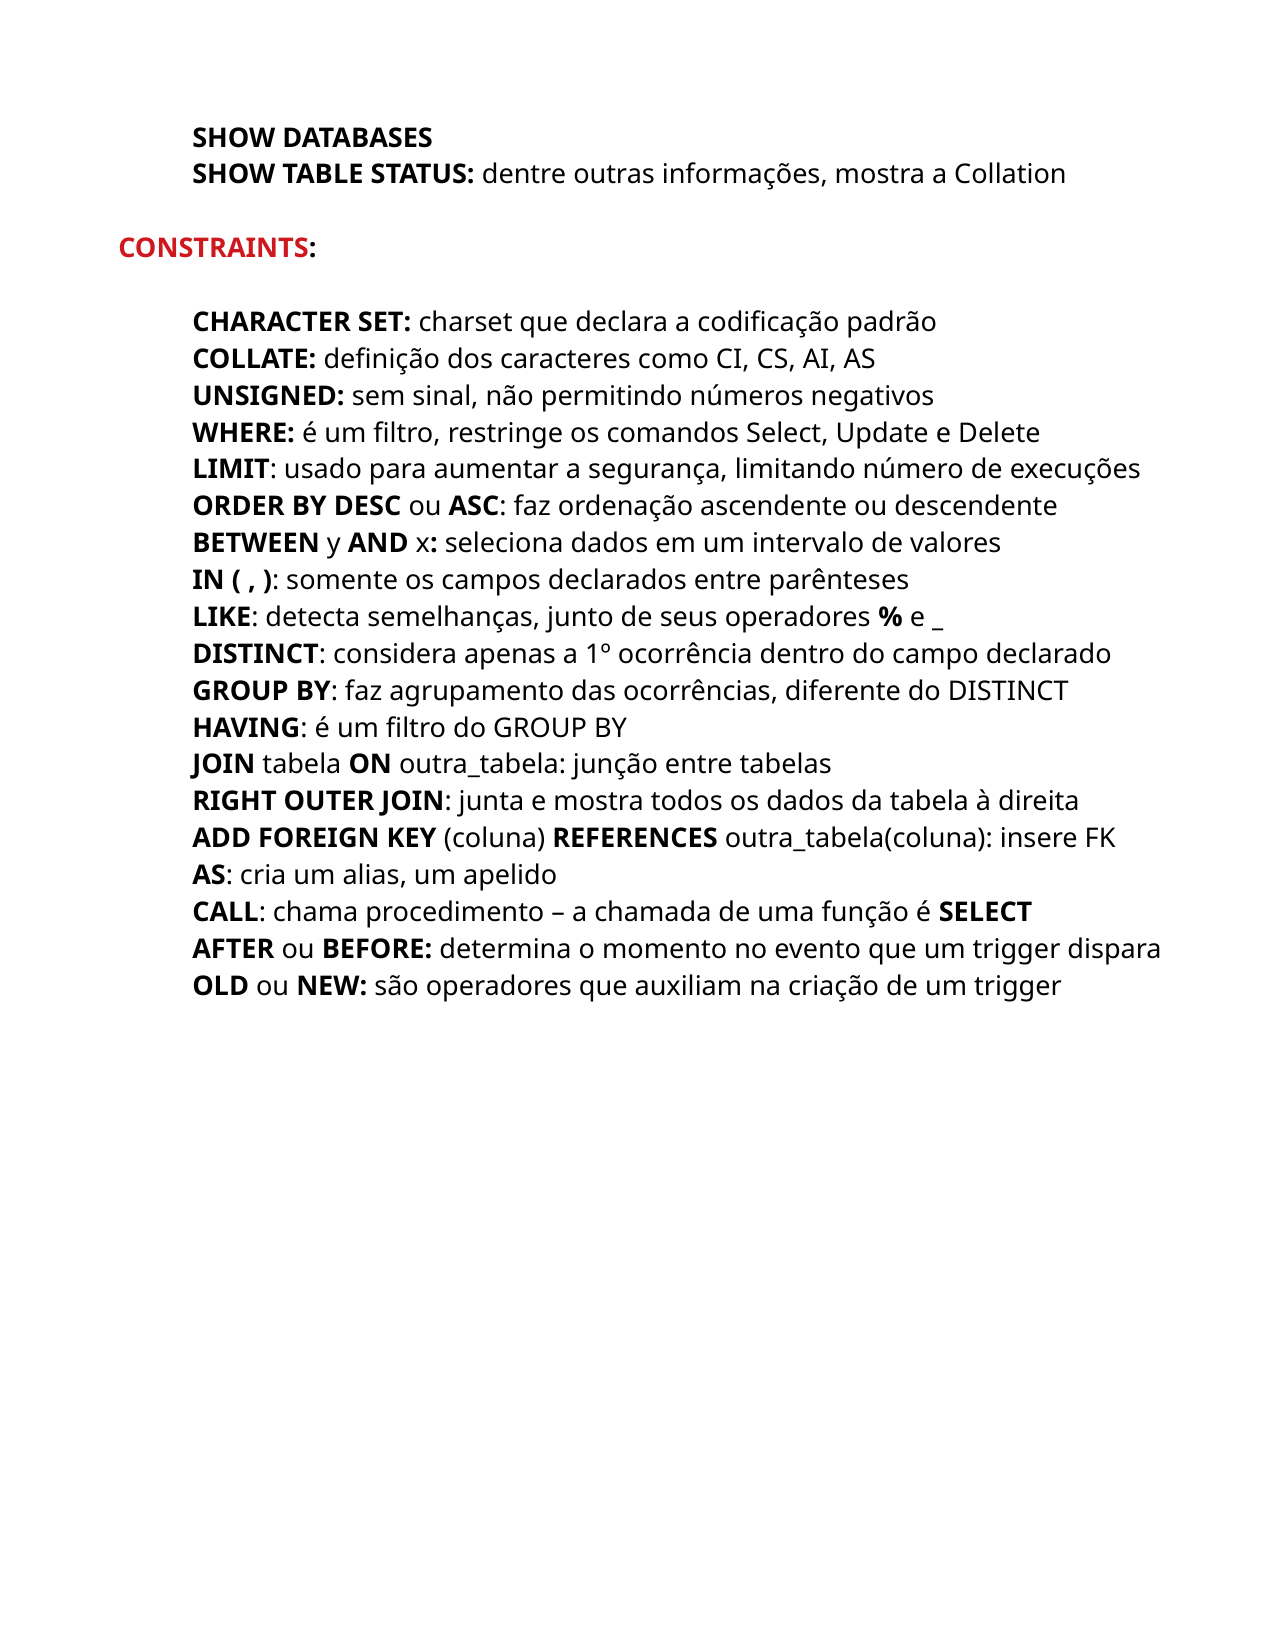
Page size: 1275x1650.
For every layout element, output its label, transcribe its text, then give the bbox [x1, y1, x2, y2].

text WHERE: é um filtro, restringe os comandos Select, Update e Delete [118, 413, 1193, 450]
text LIKE: detecta semelhanças, junto de seus operadores % e _ [118, 597, 1193, 634]
text CALL: chama procedimento – a chamada de uma função é SELECT [118, 892, 1193, 929]
text OLD ou NEW: são operadores que auxiliam na criação de um trigger [118, 966, 1193, 1003]
text BETWEEN y AND x: seleciona dados em um intervalo de valores [118, 524, 1193, 561]
text AS: cria um alias, um apelido [118, 856, 1193, 892]
text GROUP BY: faz agrupamento das ocorrências, diferente do DISTINCT [118, 671, 1193, 708]
text AFTER ou BEFORE: determina o momento no evento que um trigger dispara [118, 929, 1193, 966]
text DISTINCT: considera apenas a 1º ocorrência dentro do campo declarado [118, 634, 1193, 671]
text HAVING: é um filtro do GROUP BY [118, 708, 1193, 745]
text IN ( , ): somente os campos declarados entre parênteses [118, 561, 1193, 597]
text LIMIT: usado para aumentar a segurança, limitando número de execuções [118, 450, 1193, 487]
text SHOW TABLE STATUS: dentre outras informações, mostra a Collation [118, 155, 1193, 192]
text CHARACTER SET: charset que declara a codificação padrão [118, 302, 1193, 339]
text JOIN tabela ON outra_tabela: junção entre tabelas [118, 745, 1193, 782]
text UNSIGNED: sem sinal, não permitindo números negativos [118, 376, 1193, 413]
text SHOW DATABASES [118, 118, 1193, 155]
text CONSTRAINTS: [118, 229, 1193, 266]
text ADD FOREIGN KEY (coluna) REFERENCES outra_tabela(coluna): insere FK [118, 819, 1193, 856]
text ORDER BY DESC ou ASC: faz ordenação ascendente ou descendente [118, 487, 1193, 524]
text RIGHT OUTER JOIN: junta e mostra todos os dados da tabela à direita [118, 782, 1193, 819]
text COLLATE: definição dos caracteres como CI, CS, AI, AS [118, 339, 1193, 376]
